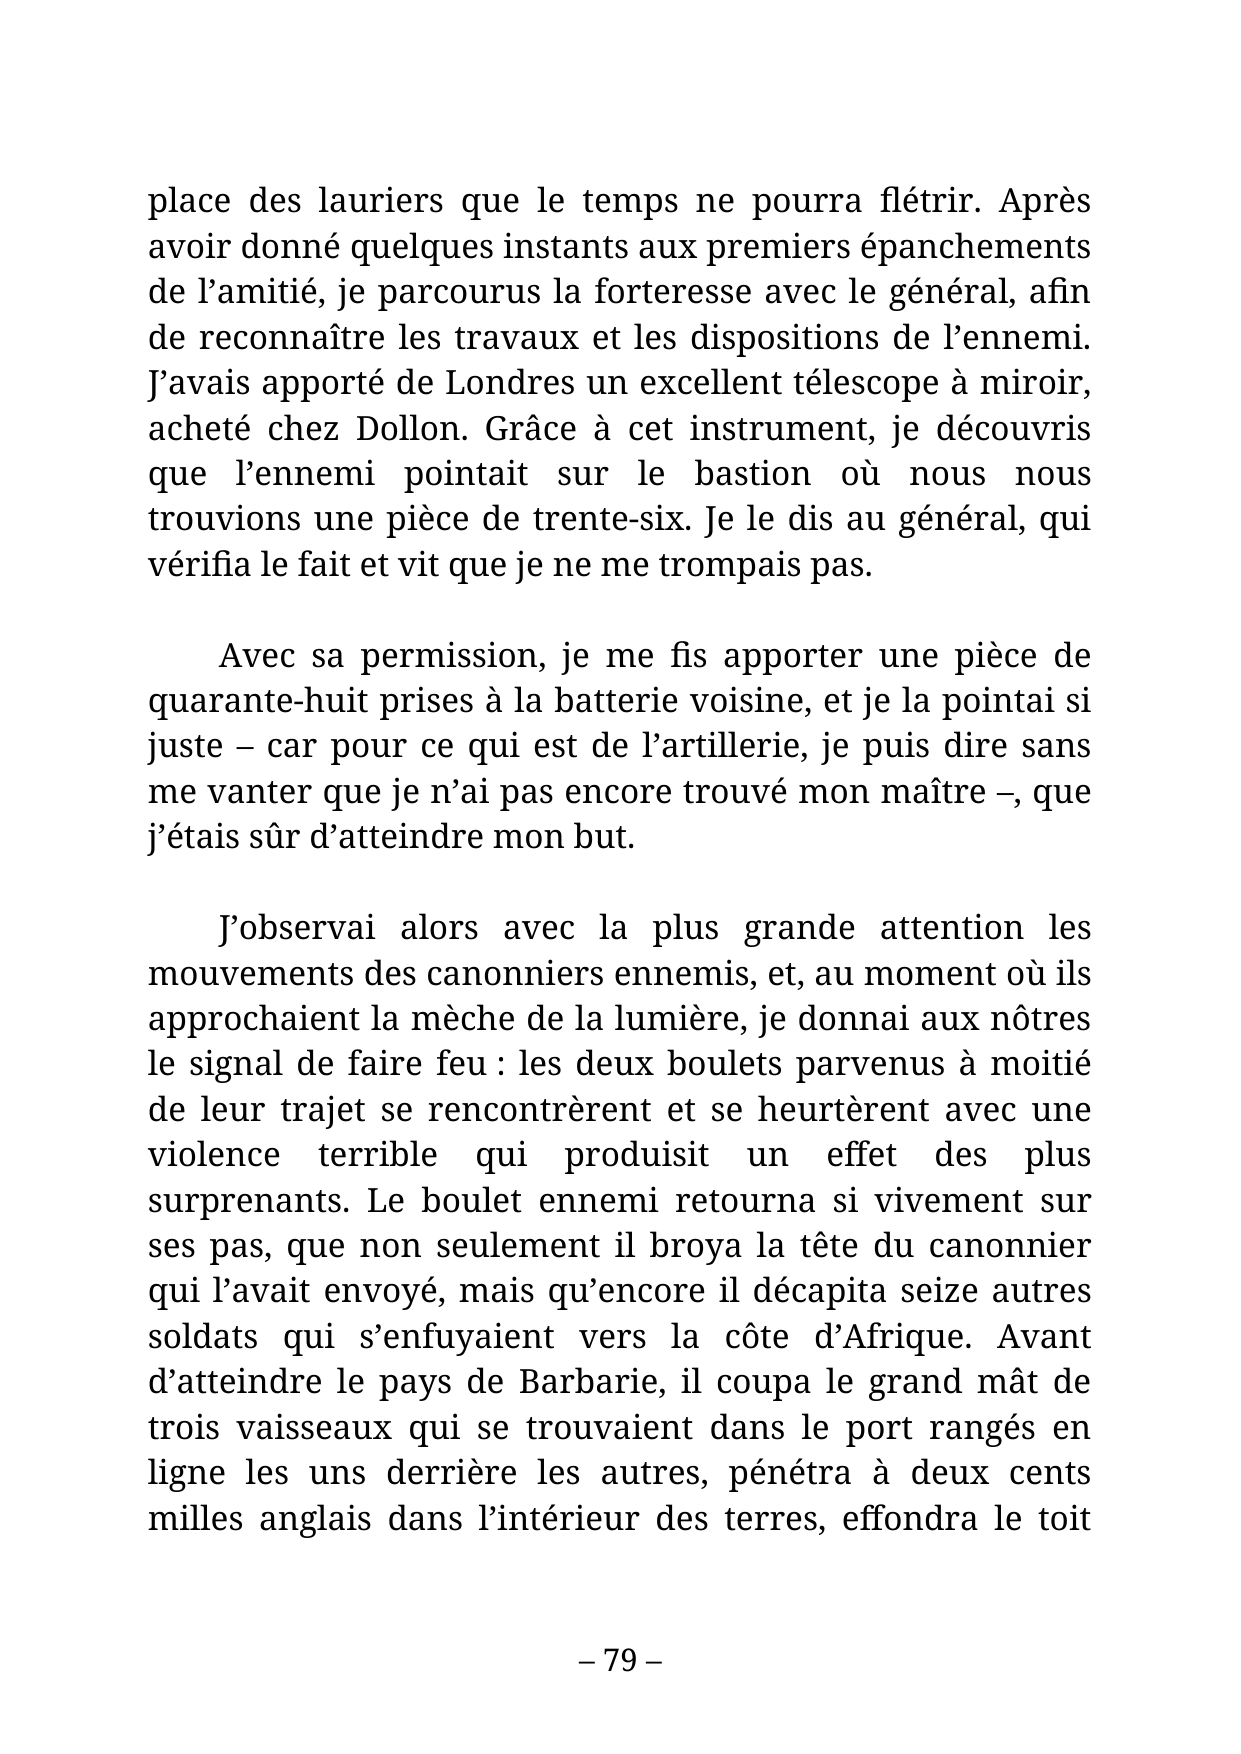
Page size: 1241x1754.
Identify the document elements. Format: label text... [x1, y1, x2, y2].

text J’observai alors avec la plus grande attention les mouvements des canonniers ennemis, et, au moment où ils approchaient la mèche de la lumière, je donnai aux nôtres le signal de faire feu : les deux boulets parvenus à moitié de leur trajet se rencontrèrent et se heurtèrent avec une violence terrible qui produisit un effet des plus surprenants. Le boulet ennemi retourna si vivement sur ses pas, que non seulement il broya la tête du canonnier qui l’avait envoyé, mais qu’encore il décapita seize autres soldats qui s’enfuyaient vers la côte d’Afrique. Avant d’atteindre le pays de Barbarie, il coupa le grand mât de trois vaisseaux qui se trouvaient dans le port rangés en ligne les uns derrière les autres, pénétra à deux cents milles anglais dans l’intérieur des terres, effondra le toit [148, 904, 1092, 1540]
text place des lauriers que le temps ne pourra flétrir. Après avoir donné quelques instants aux premiers épanchements de l’amitié, je parcourus la forteresse avec le général, afin de reconnaître les travaux et les dispositions de l’ennemi. J’avais apporté de Londres un excellent télescope à miroir, acheté chez Dollon. Grâce à cet instrument, je découvris que l’ennemi pointait sur le bastion où nous nous trouvions une pièce de trente-six. Je le dis au général, qui vérifia le fait et vit que je ne me trompais pas. [148, 177, 1092, 586]
text Avec sa permission, je me fis apporter une pièce de quarante-huit prises à la batterie voisine, et je la pointai si juste – car pour ce qui est de l’artillerie, je puis dire sans me vanter que je n’ai pas encore trouvé mon maître –, que j’étais sûr d’atteindre mon but. [148, 631, 1092, 858]
